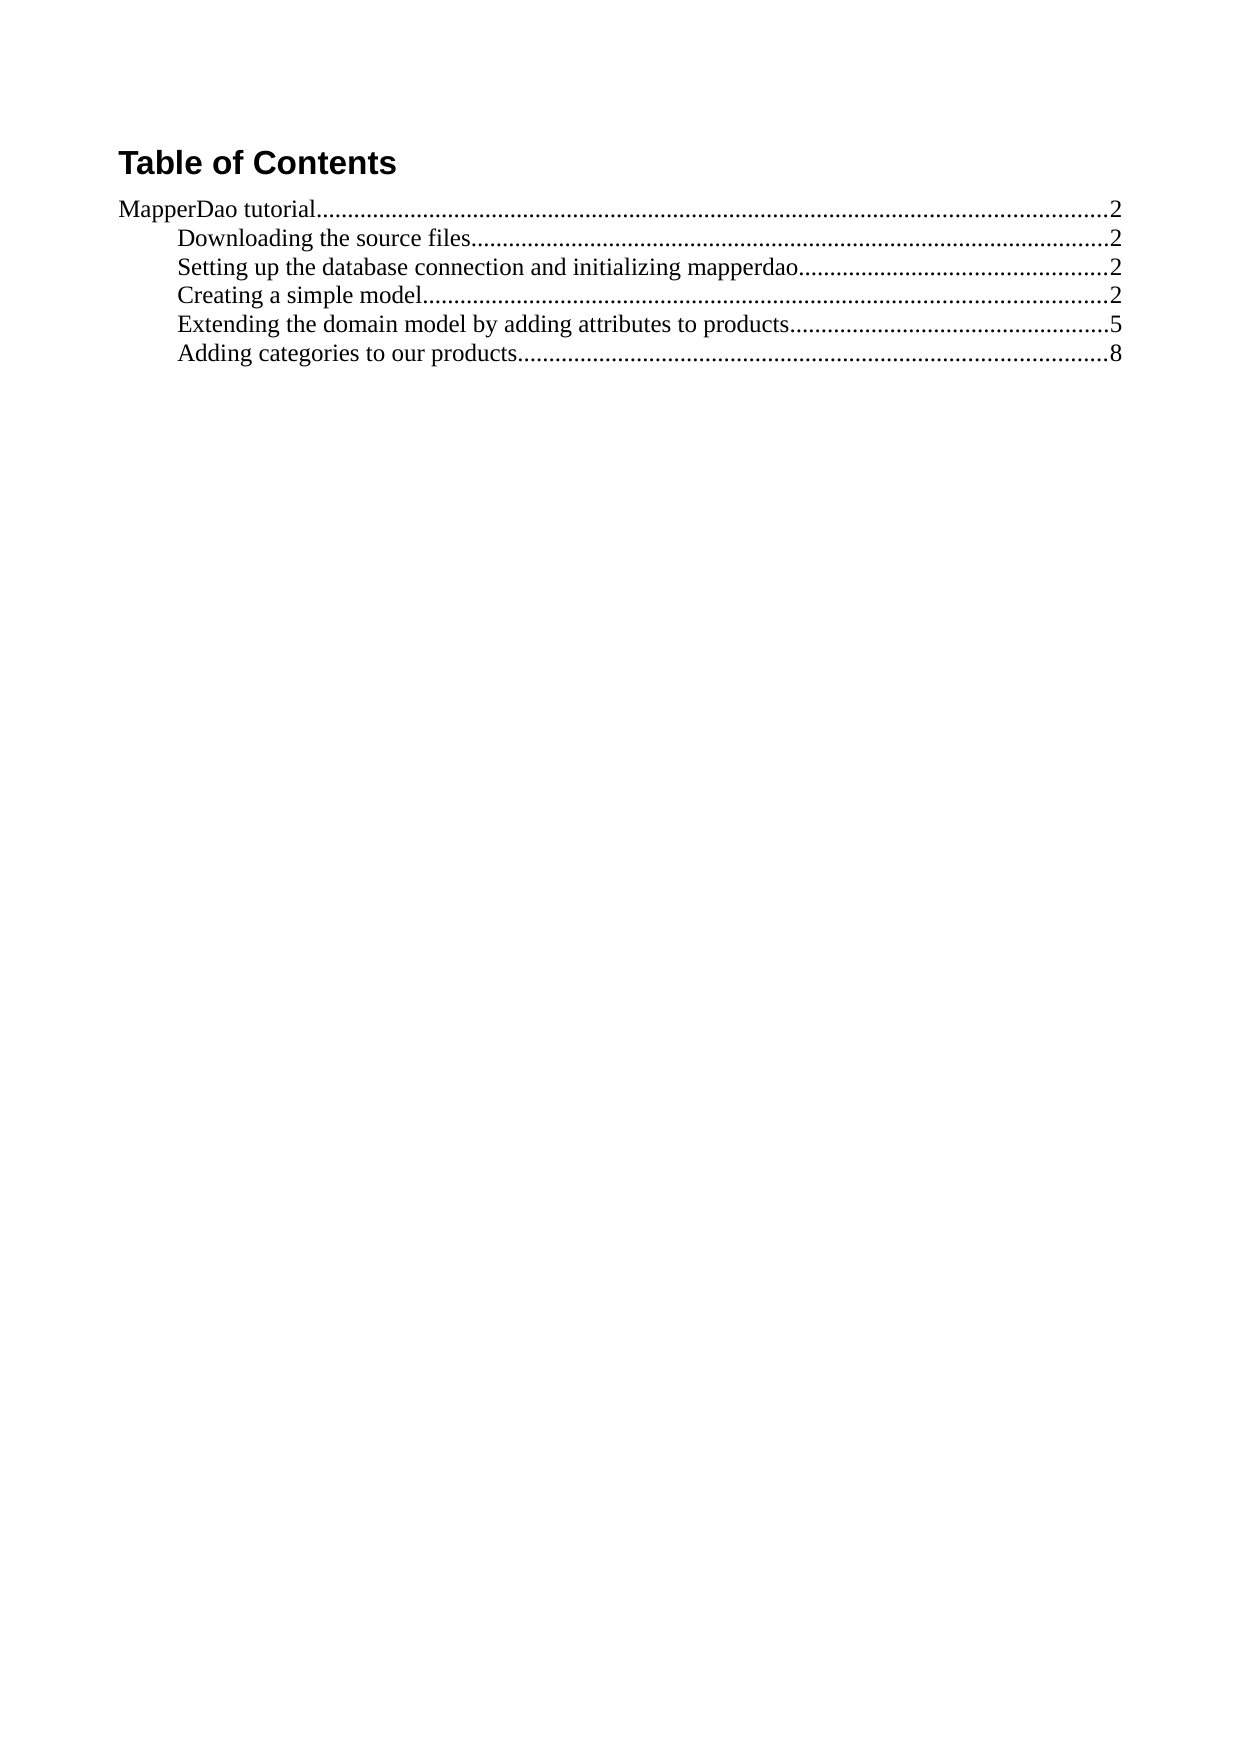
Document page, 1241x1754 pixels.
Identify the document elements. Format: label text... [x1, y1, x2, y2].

text Setting up the database connection and initializing mapperdao 2 [177, 252, 1122, 280]
text Downloading the source files 2 [177, 223, 1122, 252]
subtitle Table of Contents [118, 143, 1122, 182]
text Extending the domain model by adding attributes to products 5 [177, 309, 1122, 338]
text Adding categories to our products 8 [177, 338, 1122, 367]
text Creating a simple model 2 [177, 280, 1122, 309]
text MapperDao tutorial 2 [118, 194, 1122, 223]
